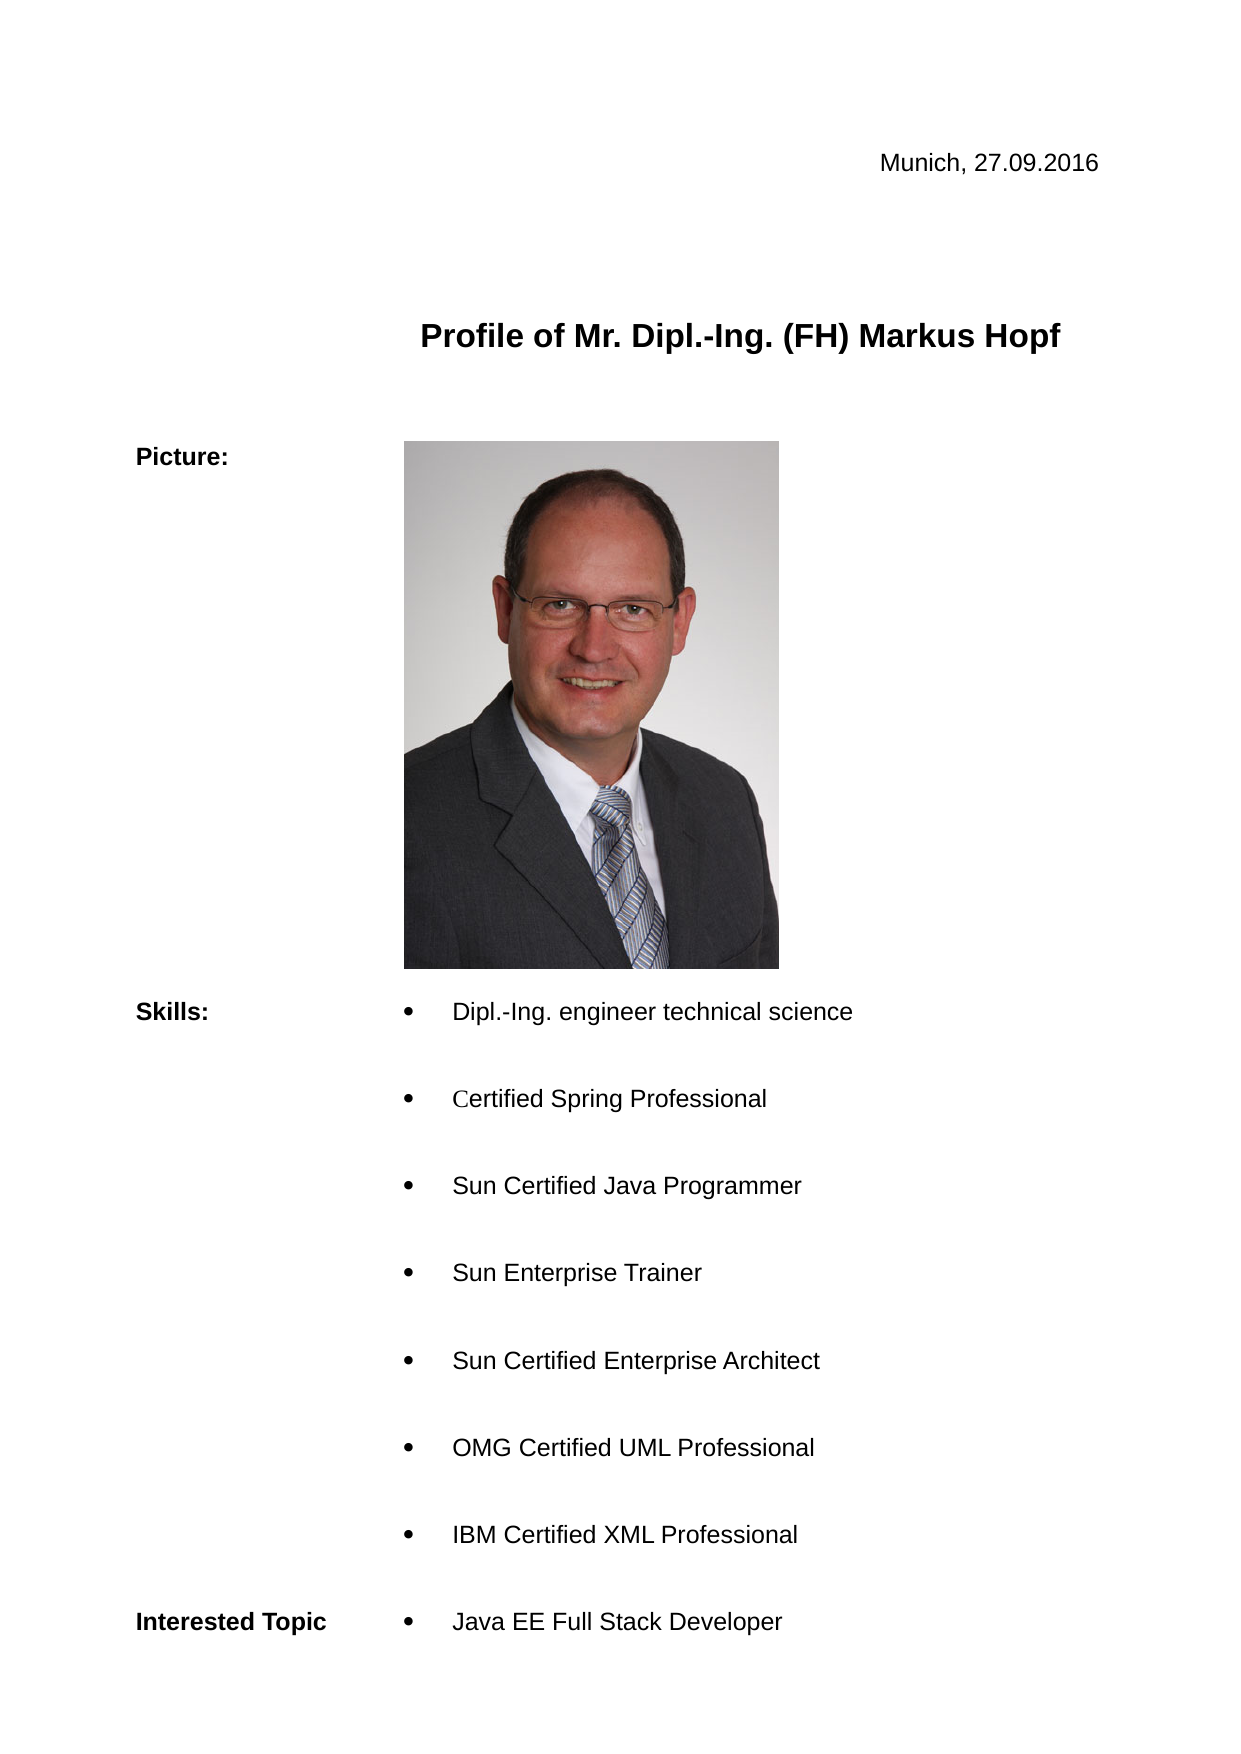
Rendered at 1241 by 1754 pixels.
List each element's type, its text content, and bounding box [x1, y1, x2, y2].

table_cell Interested Topic [136, 1607, 404, 1636]
text Munich, 27.09.2016 [148, 148, 1116, 176]
table_cell  Dipl.-Ing. engineer technical science  Certified Spring Professional  Sun Certified Java Programmer  Sun Enterprise Trainer  Sun Certified Enterprise Architect  OMG Certified UML Professional  IBM Certified XML Professional [404, 997, 1209, 1607]
table_header Picture: [136, 442, 404, 997]
subtitle Profile of Mr. Dipl.-Ing. (FH) Markus Hopf [298, 316, 1104, 355]
table_cell  Java EE Full Stack Developer [404, 1607, 1209, 1636]
table_cell Skills: [136, 997, 404, 1607]
table_header [404, 442, 1209, 997]
